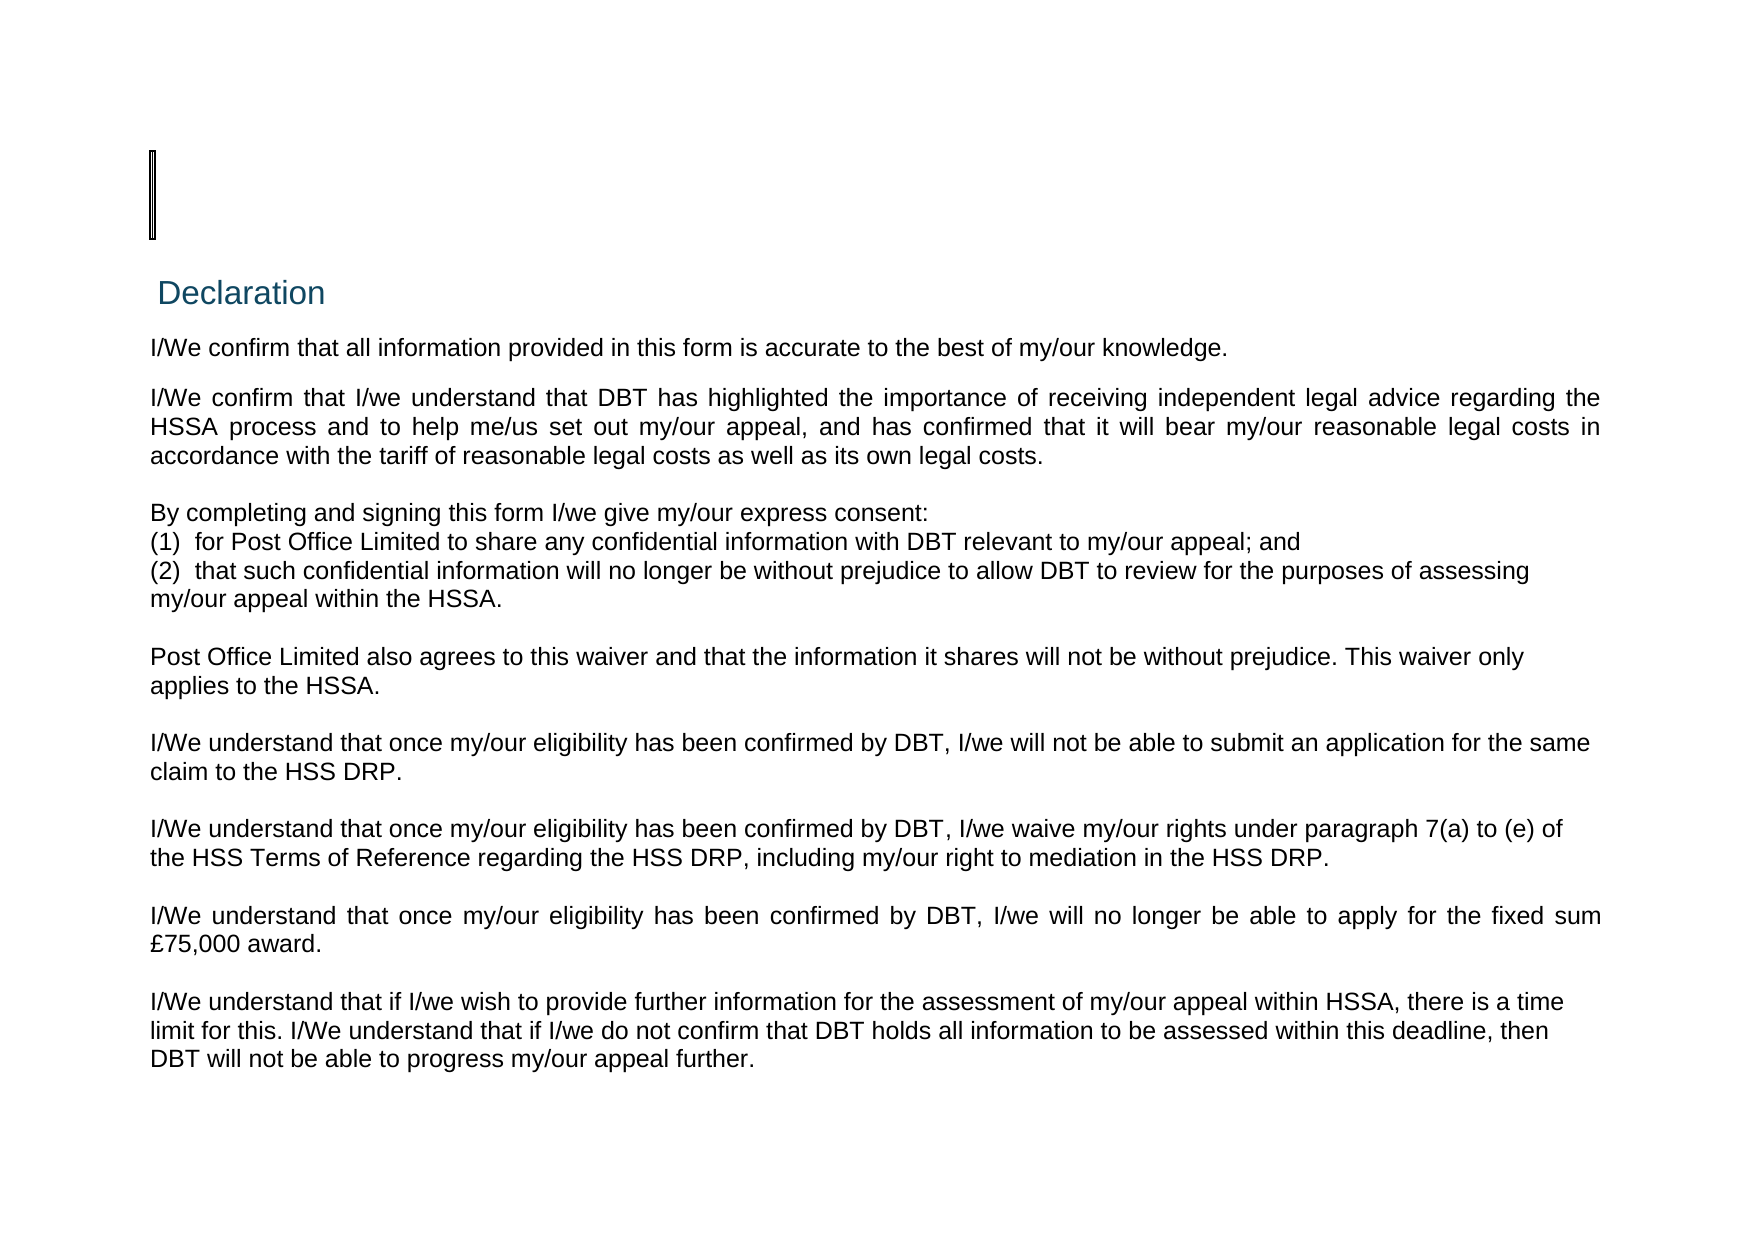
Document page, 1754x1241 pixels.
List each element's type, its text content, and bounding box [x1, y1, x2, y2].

text (2) that such confidential information will no longer be without prejudice to allow DBT to review for the purposes of assessing my/our appeal within the HSSA. [150, 556, 1604, 613]
text I/We understand that once my/our eligibility has been confirmed by DBT, I/we waive my/our rights under paragraph 7(a) to (e) of the HSS Terms of Reference regarding the HSS DRP, including my/our right to mediation in the HSS DRP. [150, 814, 1604, 872]
text Declaration [150, 273, 1604, 311]
text I/We confirm that all information provided in this form is accurate to the best of my/our knowledge. [150, 333, 1604, 362]
text I/We understand that if I/we wish to provide further information for the assessment of my/our appeal within HSSA, there is a time limit for this. I/We understand that if I/we do not confirm that DBT holds all information to be assessed within this deadline, then DBT will not be able to progress my/our appeal further. [150, 987, 1604, 1073]
text (1) for Post Office Limited to share any confidential information with DBT relevant to my/our appeal; and [150, 527, 1604, 556]
text By completing and signing this form I/we give my/our express consent: [150, 498, 1604, 527]
text I/We understand that once my/our eligibility has been confirmed by DBT, I/we will not be able to submit an application for the same claim to the HSS DRP. [150, 728, 1604, 786]
text Post Office Limited also agrees to this waiver and that the information it shares will not be without prejudice. This waiver only applies to the HSSA. [150, 642, 1604, 699]
text I/We understand that once my/our eligibility has been confirmed by DBT, I/we will no longer be able to apply for the fixed sum £75,000 award. [150, 901, 1604, 958]
text I/We confirm that I/we understand that DBT has highlighted the importance of receiving independent legal advice regarding the HSSA process and to help me/us set out my/our appeal, and has confirmed that it will bear my/our reasonable legal costs in accordance with the tariff of reasonable legal costs as well as its own legal costs. [150, 383, 1604, 469]
